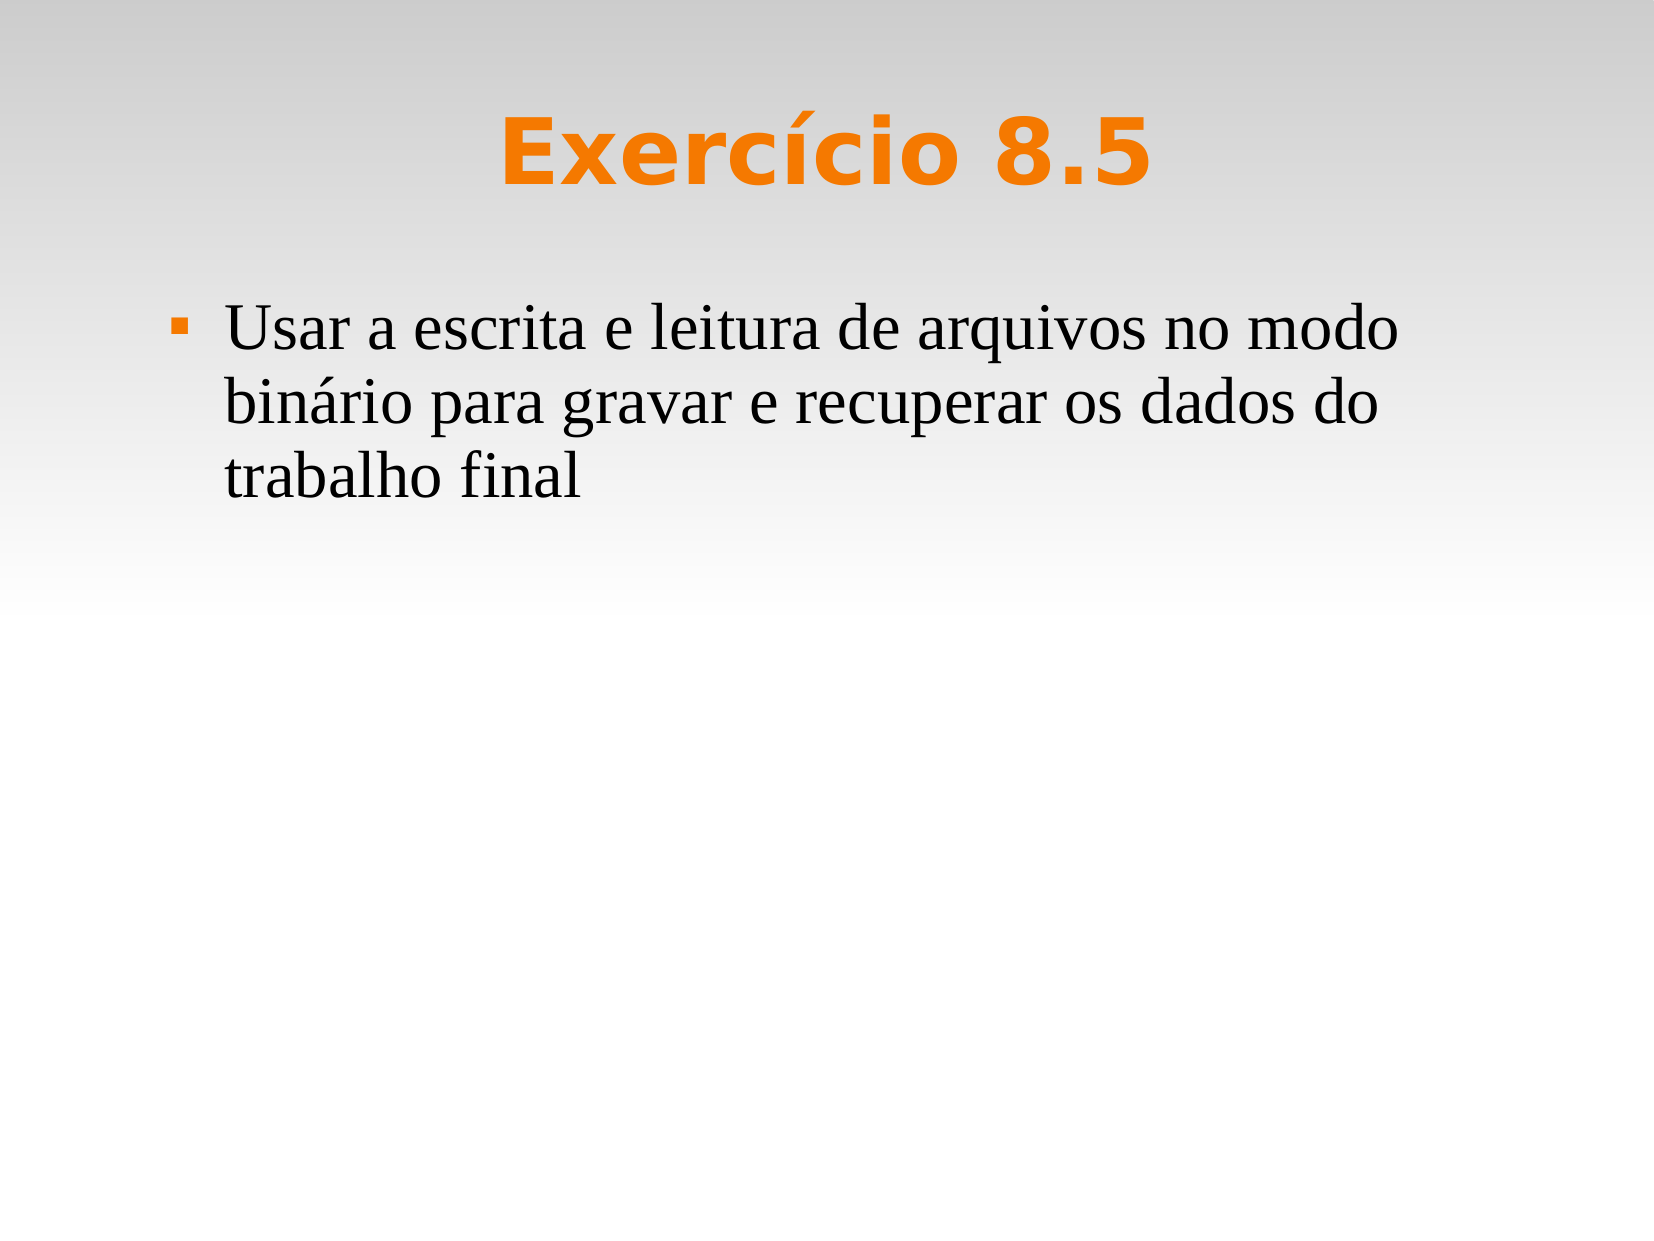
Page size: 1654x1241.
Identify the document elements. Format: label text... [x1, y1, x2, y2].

title Exercício 8.5 [82, 49, 1571, 257]
list Usar a escrita e leitura de arquivos no modo binário para gravar e recuperar os dados do trabalho final [82, 290, 1571, 1120]
